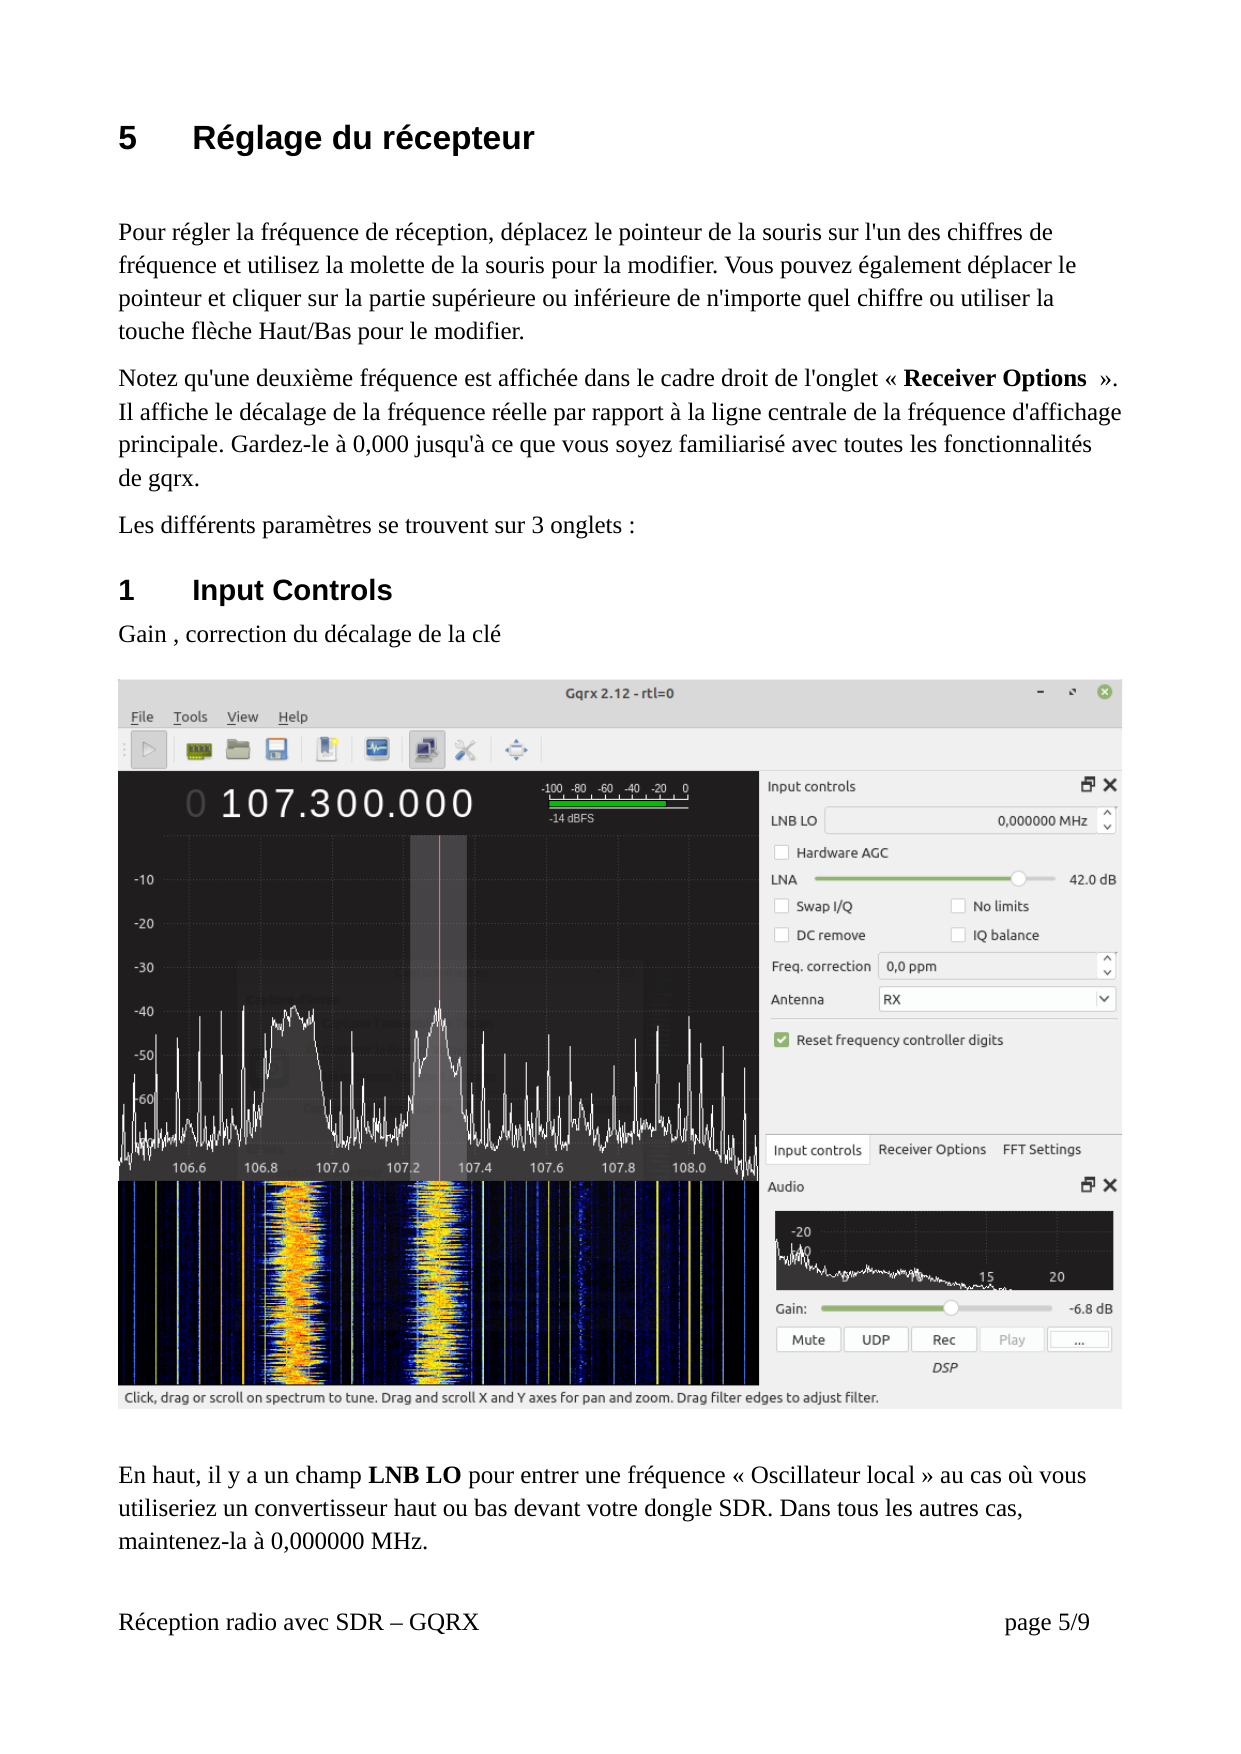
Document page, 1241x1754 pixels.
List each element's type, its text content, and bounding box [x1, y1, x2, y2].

text Gain , correction du décalage de la clé [118, 619, 1122, 647]
text Les différents paramètres se trouvent sur 3 onglets : [118, 510, 1122, 539]
subtitle Réglage du récepteur [118, 118, 1122, 157]
text Pour régler la fréquence de réception, déplacez le pointeur de la souris sur l'un des chiffres de fréquence et utilisez la molette de la souris pour la modifier. Vous pouvez également déplacer le pointeur et cliquer sur la partie supérieure ou inférieure de n'importe quel chiffre ou utiliser la touche flèche Haut/Bas pour le modifier. [118, 217, 1122, 345]
text Notez qu'une deuxième fréquence est affichée dans le cadre droit de l'onglet « Receiver Options ». Il affiche le décalage de la fréquence réelle par rapport à la ligne centrale de la fréquence d'affichage principale. Gardez-le à 0,000 jusqu'à ce que vous soyez familiarisé avec toutes les fonctionnalités de gqrx. [118, 363, 1122, 491]
picture [118, 679, 1123, 1409]
subtitle Input Controls [118, 572, 1122, 606]
text En haut, il y a un champ LNB LO pour entrer une fréquence « Oscillateur local » au cas où vous utiliseriez un convertisseur haut ou bas devant votre dongle SDR. Dans tous les autres cas, maintenez-la à 0,000000 MHz. [118, 1460, 1122, 1555]
